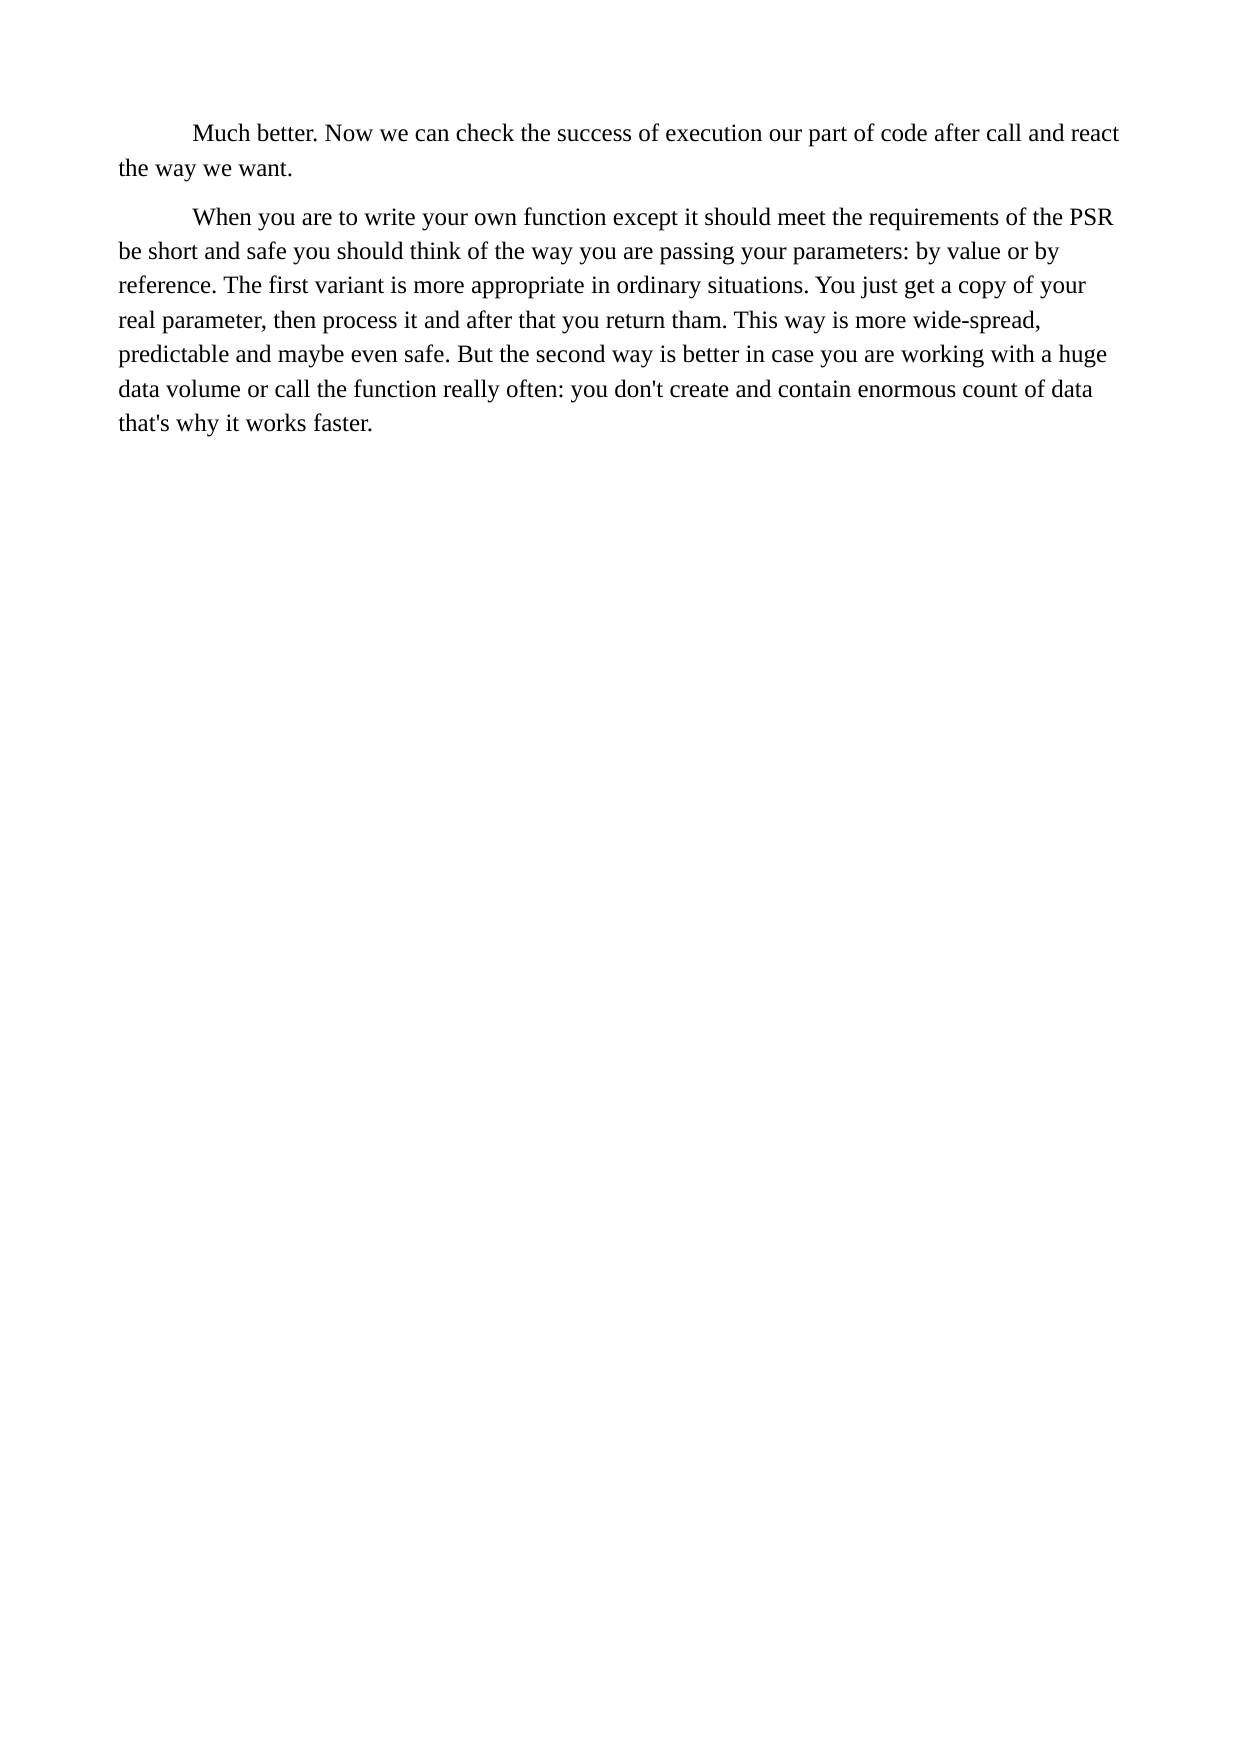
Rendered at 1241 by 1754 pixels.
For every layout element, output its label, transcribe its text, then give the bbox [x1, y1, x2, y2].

text Much better. Now we can check the success of execution our part of code after call and react the way we want. [118, 118, 1122, 181]
text When you are to write your own function except it should meet the requirements of the PSR be short and safe you should think of the way you are passing your parameters: by value or by reference. The first variant is more appropriate in ordinary situations. You just get a copy of your real parameter, then process it and after that you return tham. This way is more wide-spread, predictable and maybe even safe. But the second way is better in case you are working with a huge data volume or call the function really often: you don't create and contain enormous count of data that's why it works faster. [118, 202, 1122, 437]
